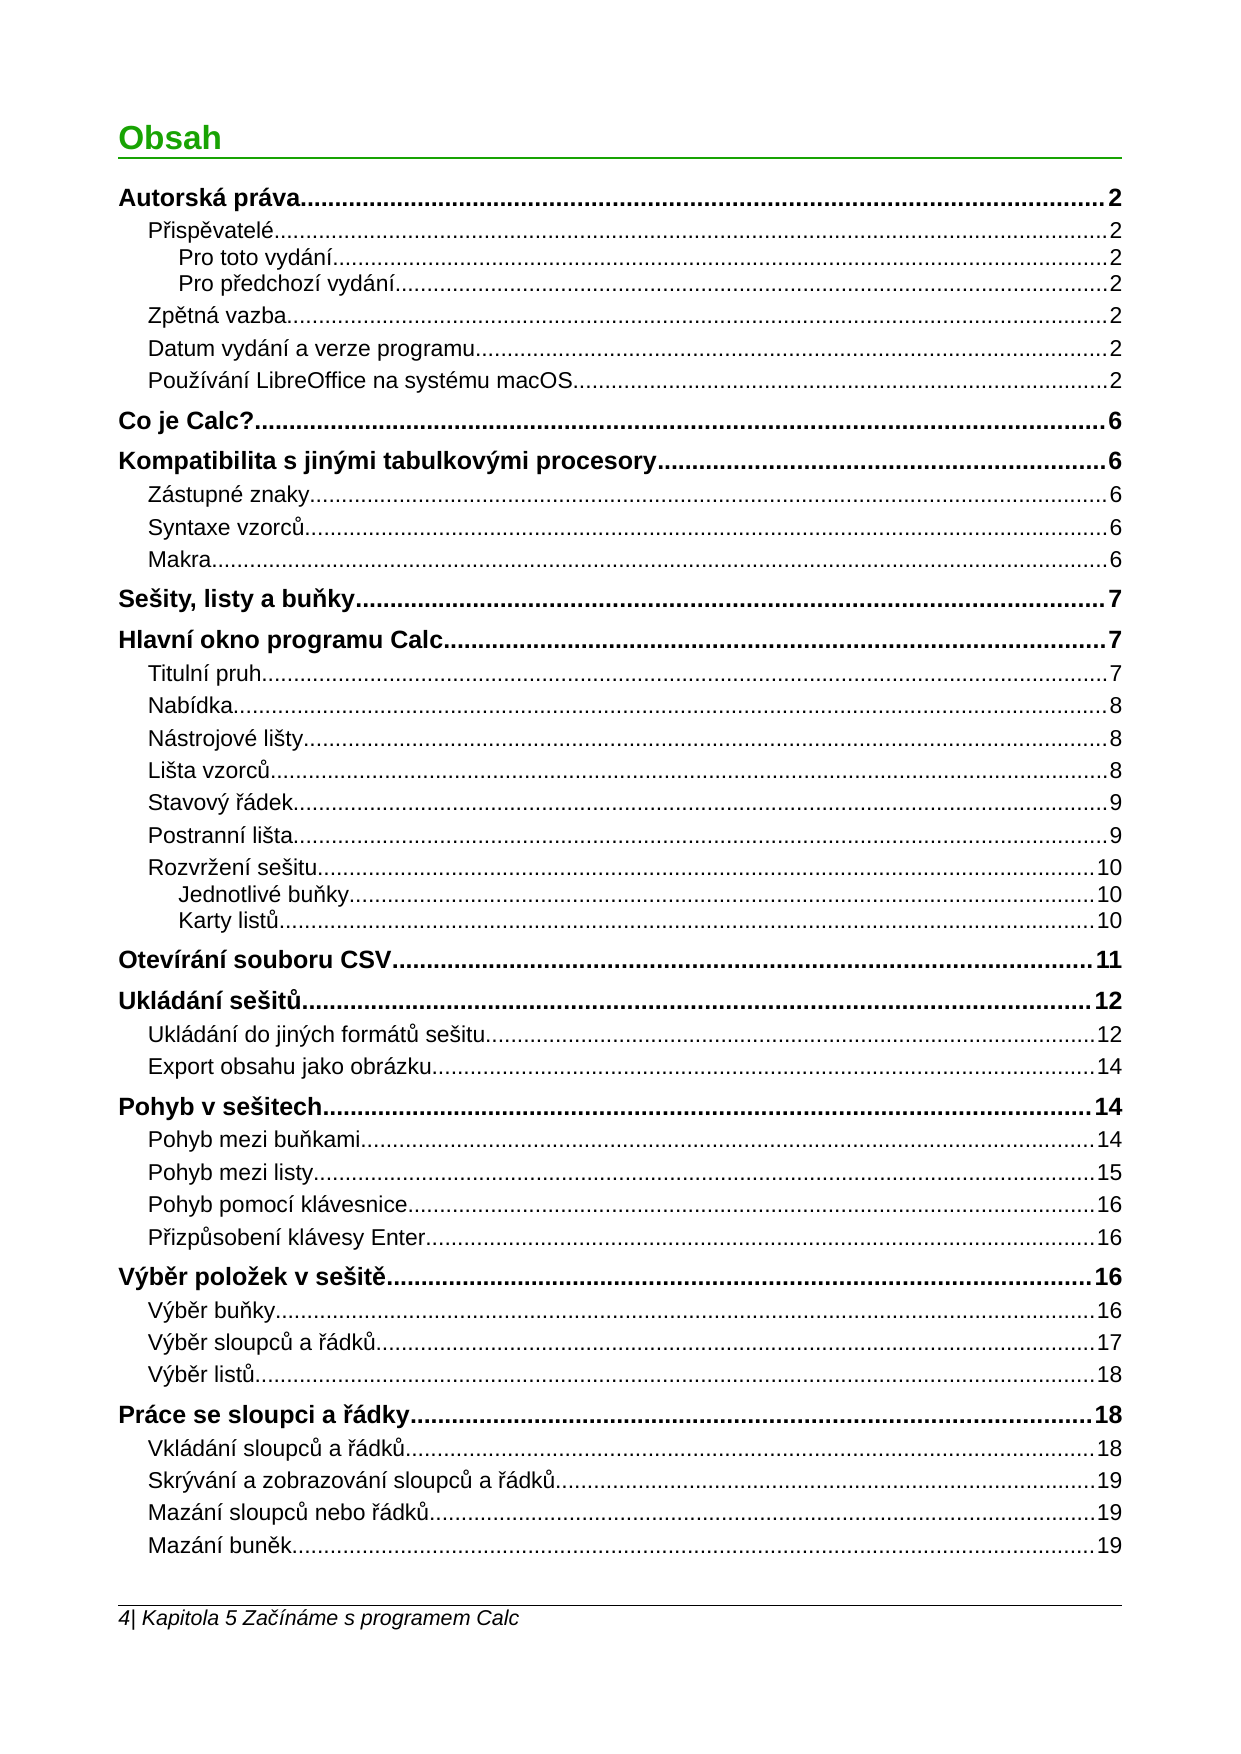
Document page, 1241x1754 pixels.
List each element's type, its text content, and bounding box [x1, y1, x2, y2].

text Lišta vzorců 8 [148, 757, 1122, 783]
text Ukládání do jiných formátů sešitu 12 [148, 1021, 1122, 1047]
text Používání LibreOffice na systému macOS 2 [148, 367, 1122, 394]
text Otevírání souboru CSV 11 [118, 945, 1122, 974]
text Pohyb pomocí klávesnice 16 [148, 1191, 1122, 1217]
text Hlavní okno programu Calc 7 [118, 625, 1122, 654]
text Výběr sloupců a řádků 17 [148, 1329, 1122, 1355]
text Titulní pruh 7 [148, 660, 1122, 686]
text Výběr buňky 16 [148, 1297, 1122, 1323]
text Ukládání sešitů 12 [118, 986, 1122, 1015]
text Přizpůsobení klávesy Enter 16 [148, 1223, 1122, 1250]
text Makra 6 [148, 546, 1122, 572]
text Vkládání sloupců a řádků 18 [148, 1434, 1122, 1461]
text Přispěvatelé 2 [148, 217, 1122, 244]
text Kompatibilita s jinými tabulkovými procesory 6 [118, 446, 1122, 475]
text Rozvržení sešitu 10 [148, 854, 1122, 881]
text Pohyb mezi listy 15 [148, 1159, 1122, 1185]
text Zástupné znaky 6 [148, 481, 1122, 507]
text Karty listů 10 [178, 907, 1122, 933]
text Výběr položek v sešitě 16 [118, 1262, 1122, 1291]
text Pohyb mezi buňkami 14 [148, 1126, 1122, 1153]
text Export obsahu jako obrázku 14 [148, 1053, 1122, 1079]
text Stavový řádek 9 [148, 789, 1122, 816]
text Co je Calc? 6 [118, 406, 1122, 434]
text Pro předchozí vydání 2 [178, 270, 1122, 296]
text Mazání sloupců nebo řádků 19 [148, 1499, 1122, 1526]
text Skrývání a zobrazování sloupců a řádků 19 [148, 1467, 1122, 1493]
text Nástrojové lišty 8 [148, 724, 1122, 751]
text Práce se sloupci a řádky 18 [118, 1400, 1122, 1428]
text Výběr listů 18 [148, 1361, 1122, 1388]
text Postranní lišta 9 [148, 822, 1122, 848]
text Mazání buněk 19 [148, 1532, 1122, 1558]
text Datum vydání a verze programu 2 [148, 335, 1122, 361]
text Syntaxe vzorců 6 [148, 513, 1122, 540]
text Sešity, listy a buňky 7 [118, 584, 1122, 613]
text Pohyb v sešitech 14 [118, 1091, 1122, 1120]
text Nabídka 8 [148, 692, 1122, 718]
subtitle Obsah [118, 118, 1122, 157]
text Autorská práva 2 [118, 183, 1122, 211]
text Zpětná vazba 2 [148, 302, 1122, 329]
text Jednotlivé buňky 10 [178, 881, 1122, 907]
text Pro toto vydání 2 [178, 244, 1122, 270]
